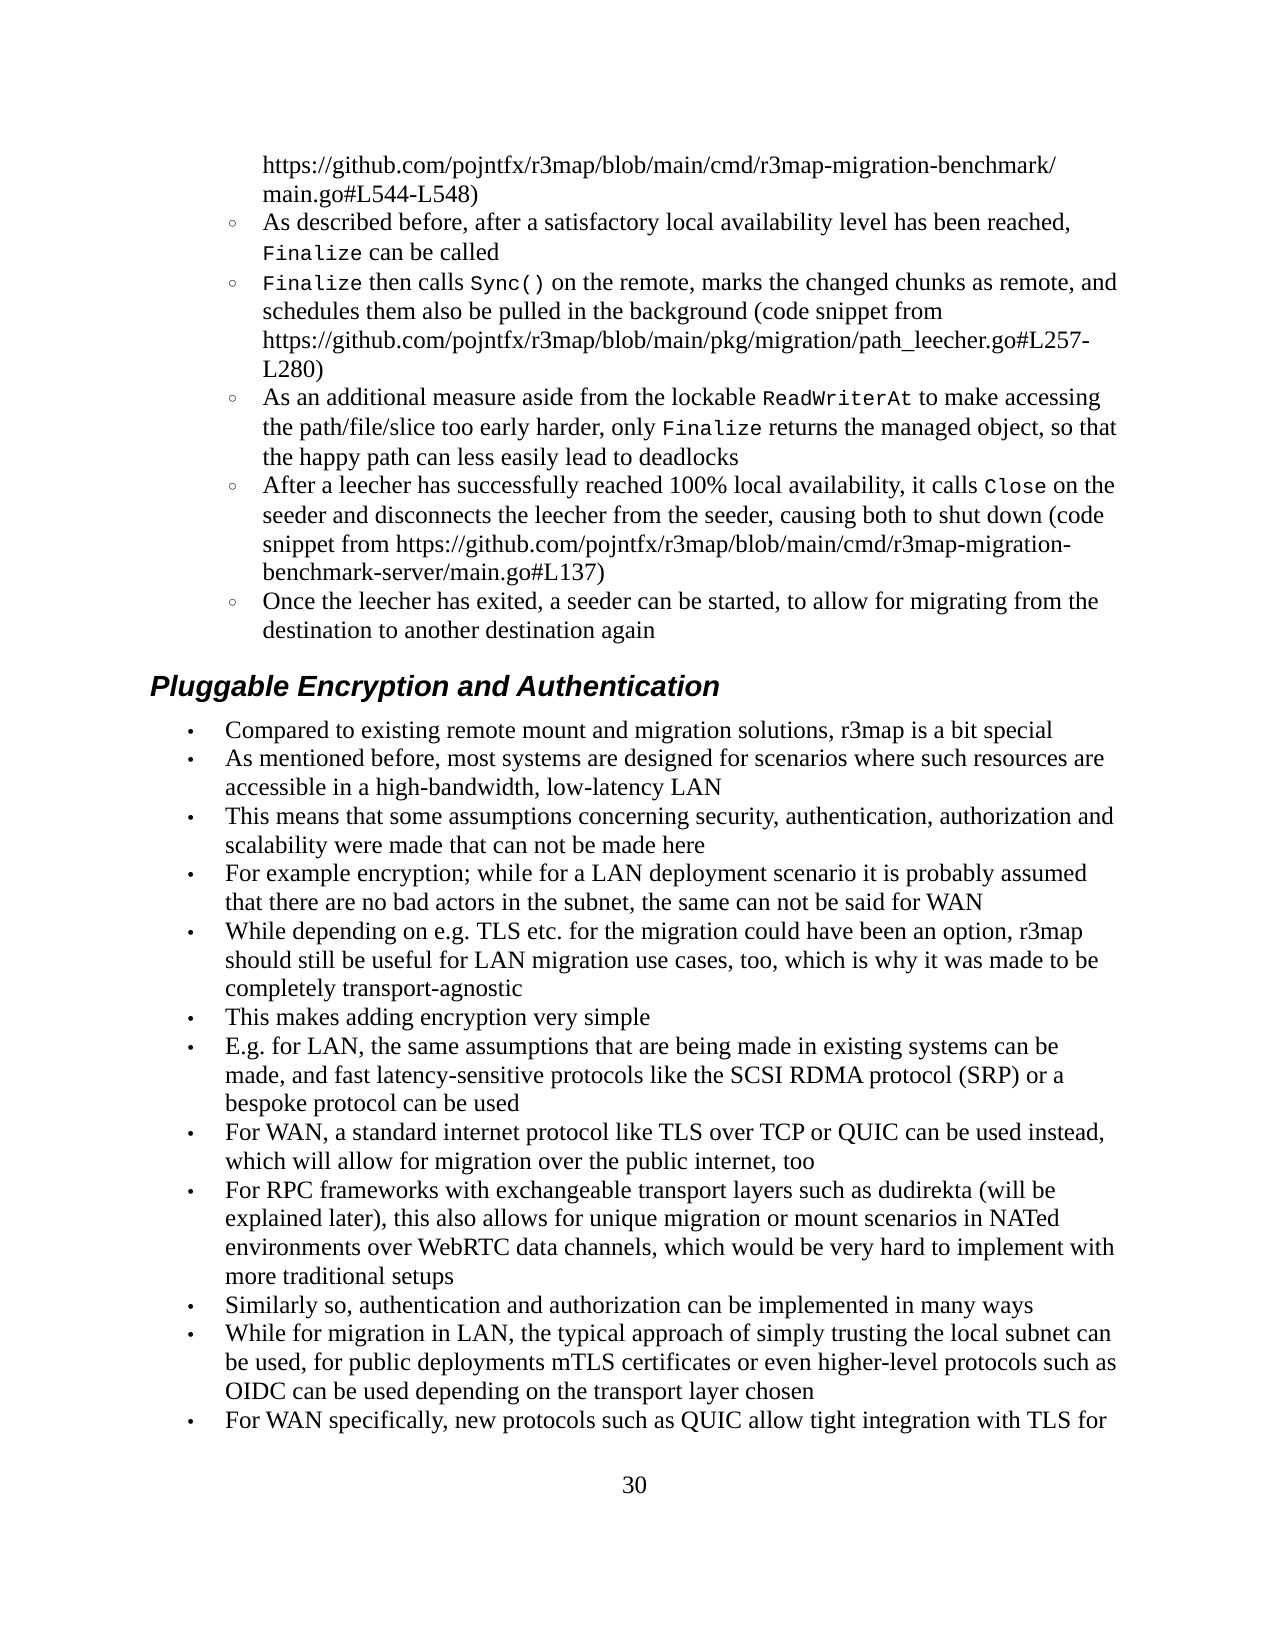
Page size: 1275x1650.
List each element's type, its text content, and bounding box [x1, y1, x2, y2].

list This means that some assumptions concerning security, authentication, authorization and scalability were made that can not be made here [187, 801, 1125, 858]
list As described before, after a satisfactory local availability level has been reached, Finalize can be called [225, 207, 1125, 267]
list Similarly so, authentication and authorization can be implemented in many ways [187, 1290, 1125, 1318]
list https://github.com/pojntfx/r3map/blob/main/cmd/r3map-migration-benchmark/main.go#L544-L548) [225, 150, 1125, 207]
list While for migration in LAN, the typical approach of simply trusting the local subnet can be used, for public deployments mTLS certificates or even higher-level protocols such as OIDC can be used depending on the transport layer chosen [187, 1318, 1125, 1405]
list As mentioned before, most systems are designed for scenarios where such resources are accessible in a high-bandwidth, low-latency LAN [187, 743, 1125, 801]
list Once the leecher has exited, a seeder can be started, to allow for migrating from the destination to another destination again [225, 586, 1125, 644]
list While depending on e.g. TLS etc. for the migration could have been an option, r3map should still be useful for LAN migration use cases, too, which is why it was made to be completely transport-agnostic [187, 916, 1125, 1002]
list For WAN, a standard internet protocol like TLS over TCP or QUIC can be used instead, which will allow for migration over the public internet, too [187, 1117, 1125, 1175]
subtitle Pluggable Encryption and Authentication [150, 669, 1125, 702]
list This makes adding encryption very simple [187, 1002, 1125, 1031]
list E.g. for LAN, the same assumptions that are being made in existing systems can be made, and fast latency-sensitive protocols like the SCSI RDMA protocol (SRP) or a bespoke protocol can be used [187, 1031, 1125, 1117]
list For WAN specifically, new protocols such as QUIC allow tight integration with TLS for [187, 1405, 1125, 1433]
list For example encryption; while for a LAN deployment scenario it is probably assumed that there are no bad actors in the subnet, the same can not be said for WAN [187, 858, 1125, 916]
list After a leecher has successfully reached 100% local availability, it calls Close on the seeder and disconnects the leecher from the seeder, causing both to shut down (code snippet from https://github.com/pojntfx/r3map/blob/main/cmd/r3map-migration-benchmark-server/main.go#L137) [225, 470, 1125, 586]
list Finalize then calls Sync() on the remote, marks the changed chunks as remote, and schedules them also be pulled in the background (code snippet from https://github.com/pojntfx/r3map/blob/main/pkg/migration/path_leecher.go#L257-L280) [225, 267, 1125, 382]
list For RPC frameworks with exchangeable transport layers such as dudirekta (will be explained later), this also allows for unique migration or mount scenarios in NATed environments over WebRTC data channels, which would be very hard to implement with more traditional setups [187, 1175, 1125, 1290]
list Compared to existing remote mount and migration solutions, r3map is a bit special [187, 715, 1125, 743]
list As an additional measure aside from the lockable ReadWriterAt to make accessing the path/file/slice too early harder, only Finalize returns the managed object, so that the happy path can less easily lead to deadlocks [225, 382, 1125, 470]
